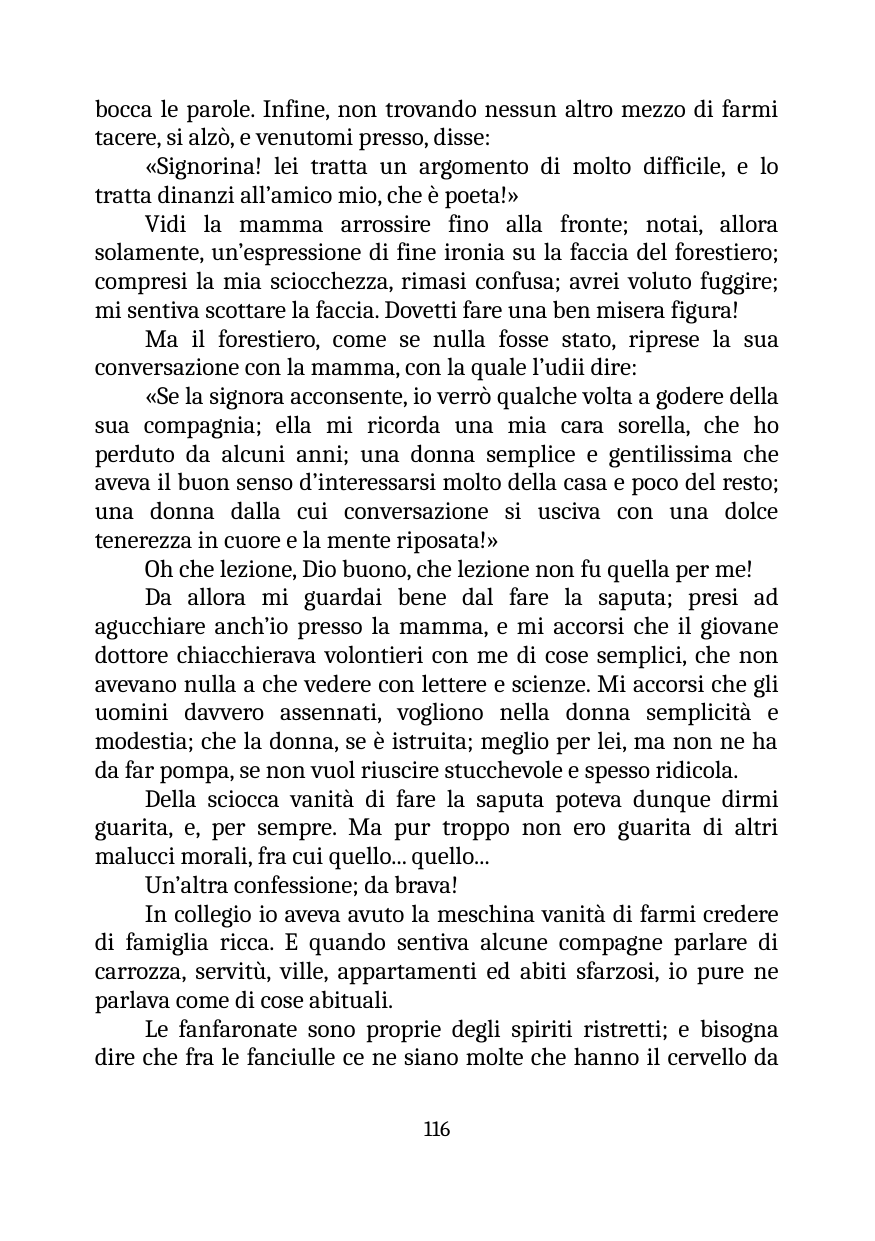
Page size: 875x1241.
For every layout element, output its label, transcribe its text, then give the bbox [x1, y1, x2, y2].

text Le fanfaronate sono proprie degli spiriti ristretti; e bisogna dire che fra le fanciulle ce ne siano molte che hanno il cervello da [94, 1014, 779, 1072]
text Oh che lezione, Dio buono, che lezione non fu quella per me! [94, 554, 779, 583]
text Ma il forestiero, come se nulla fosse stato, riprese la sua conversazione con la mamma, con la quale l’udii dire: [94, 324, 779, 382]
text Un’altra confessione; da brava! [94, 871, 779, 899]
text «Signorina! lei tratta un argomento di molto difficile, e lo tratta dinanzi all’amico mio, che è poeta!» [94, 152, 779, 209]
text bocca le parole. Infine, non trovando nessun altro mezzo di farmi tacere, si alzò, e venutomi presso, disse: [94, 94, 779, 152]
text Della sciocca vanità di fare la saputa poteva dunque dirmi guarita, e, per sempre. Ma pur troppo non ero guarita di altri malucci morali, fra cui quello... quello... [94, 784, 779, 871]
text Da allora mi guardai bene dal fare la saputa; presi ad agucchiare anch’io presso la mamma, e mi accorsi che il giovane dottore chiacchierava volontieri con me di cose semplici, che non avevano nulla a che vedere con lettere e scienze. Mi accorsi che gli uomini davvero assennati, vogliono nella donna semplicità e modestia; che la donna, se è istruita; meglio per lei, ma non ne ha da far pompa, se non vuol riuscire stucchevole e spesso ridicola. [94, 583, 779, 784]
text Vidi la mamma arrossire fino alla fronte; notai, allora solamente, un’espressione di fine ironia su la faccia del forestiero; compresi la mia sciocchezza, rimasi confusa; avrei voluto fuggire; mi sentiva scottare la faccia. Dovetti fare una ben misera figura! [94, 209, 779, 324]
text «Se la signora acconsente, io verrò qualche volta a godere della sua compagnia; ella mi ricorda una mia cara sorella, che ho perduto da alcuni anni; una donna semplice e gentilissima che aveva il buon senso d’interessarsi molto della casa e poco del resto; una donna dalla cui conversazione si usciva con una dolce tenerezza in cuore e la mente riposata!» [94, 382, 779, 554]
text In collegio io aveva avuto la meschina vanità di farmi credere di famiglia ricca. E quando sentiva alcune compagne parlare di carrozza, servitù, ville, appartamenti ed abiti sfarzosi, io pure ne parlava come di cose abituali. [94, 899, 779, 1014]
